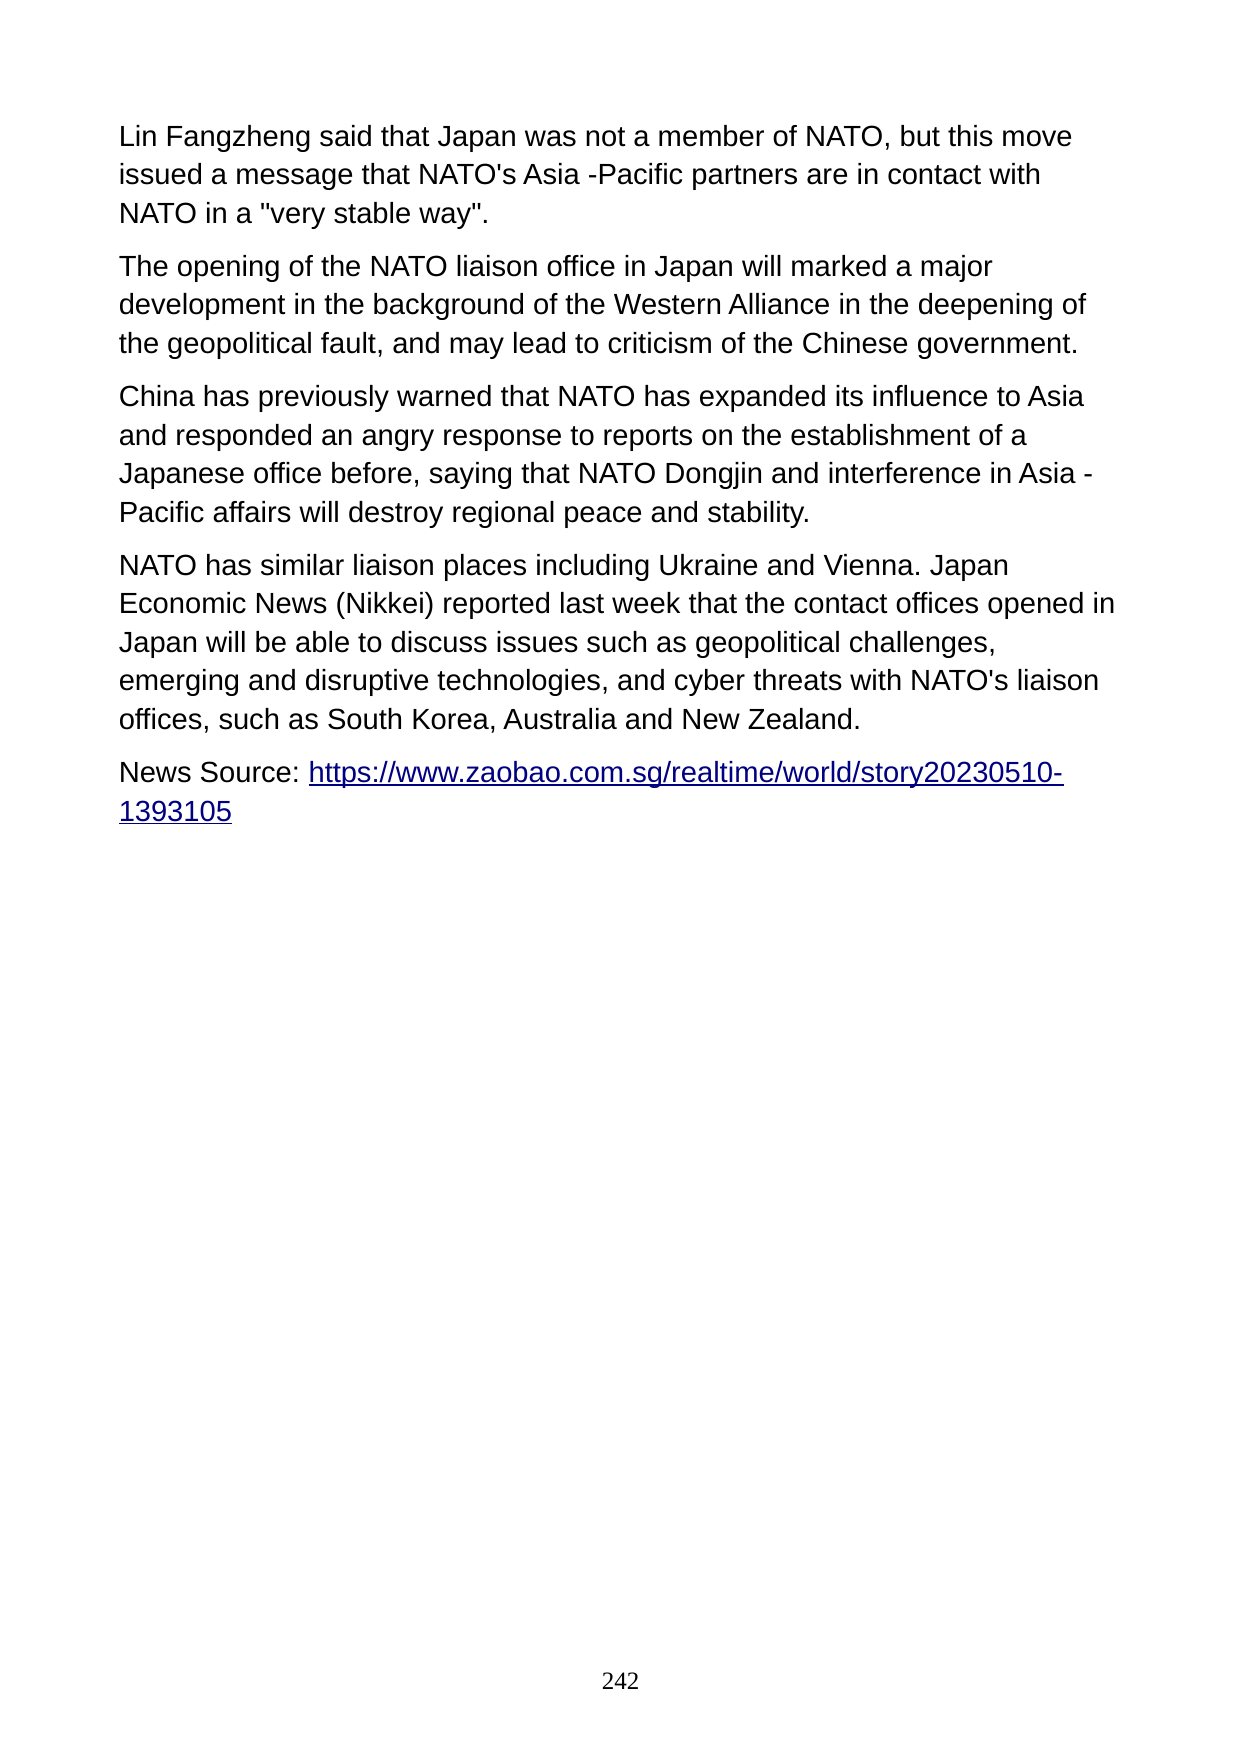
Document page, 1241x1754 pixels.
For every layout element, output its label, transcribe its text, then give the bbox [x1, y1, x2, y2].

text NATO has similar liaison places including Ukraine and Vienna. Japan Economic News (Nikkei) reported last week that the contact offices opened in Japan will be able to discuss issues such as geopolitical challenges, emerging and disruptive technologies, and cyber threats with NATO's liaison offices, such as South Korea, Australia and New Zealand. [118, 548, 1122, 735]
text China has previously warned that NATO has expanded its influence to Asia and responded an angry response to reports on the establishment of a Japanese office before, saying that NATO Dongjin and interference in Asia -Pacific affairs will destroy regional peace and stability. [118, 379, 1122, 528]
text News Source: https://www.zaobao.com.sg/realtime/world/story20230510-1393105 [118, 755, 1122, 827]
text Lin Fangzheng said that Japan was not a member of NATO, but this move issued a message that NATO's Asia -Pacific partners are in contact with NATO in a "very stable way". [118, 118, 1122, 229]
text The opening of the NATO liaison office in Japan will marked a major development in the background of the Western Alliance in the deepening of the geopolitical fault, and may lead to criticism of the Chinese government. [118, 249, 1122, 359]
